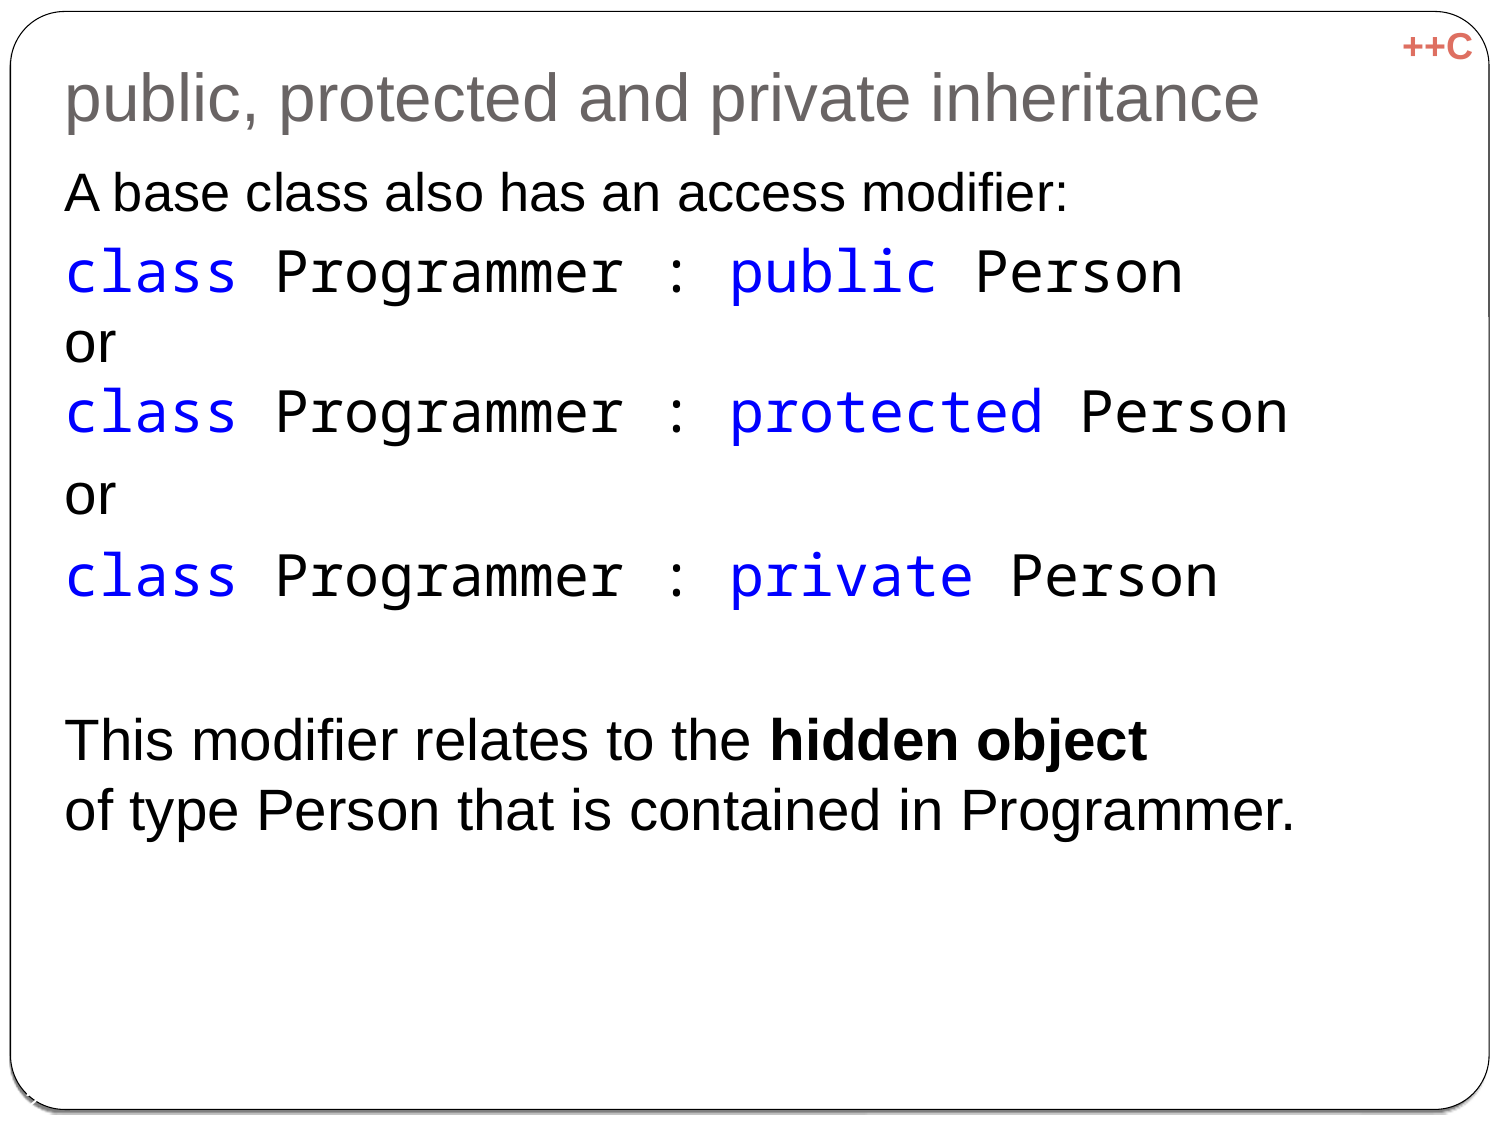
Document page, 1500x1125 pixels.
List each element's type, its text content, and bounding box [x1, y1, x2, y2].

list A base class also has an access modifier: class Programmer : public Person or class Programmer : protected Person or class Programmer : private Person This modifier relates to the hidden object of type Person that is contained in Programmer. [50, 149, 1450, 1088]
slide_number [0, 1074, 50, 1125]
title public, protected and private inheritance [50, 45, 1450, 149]
